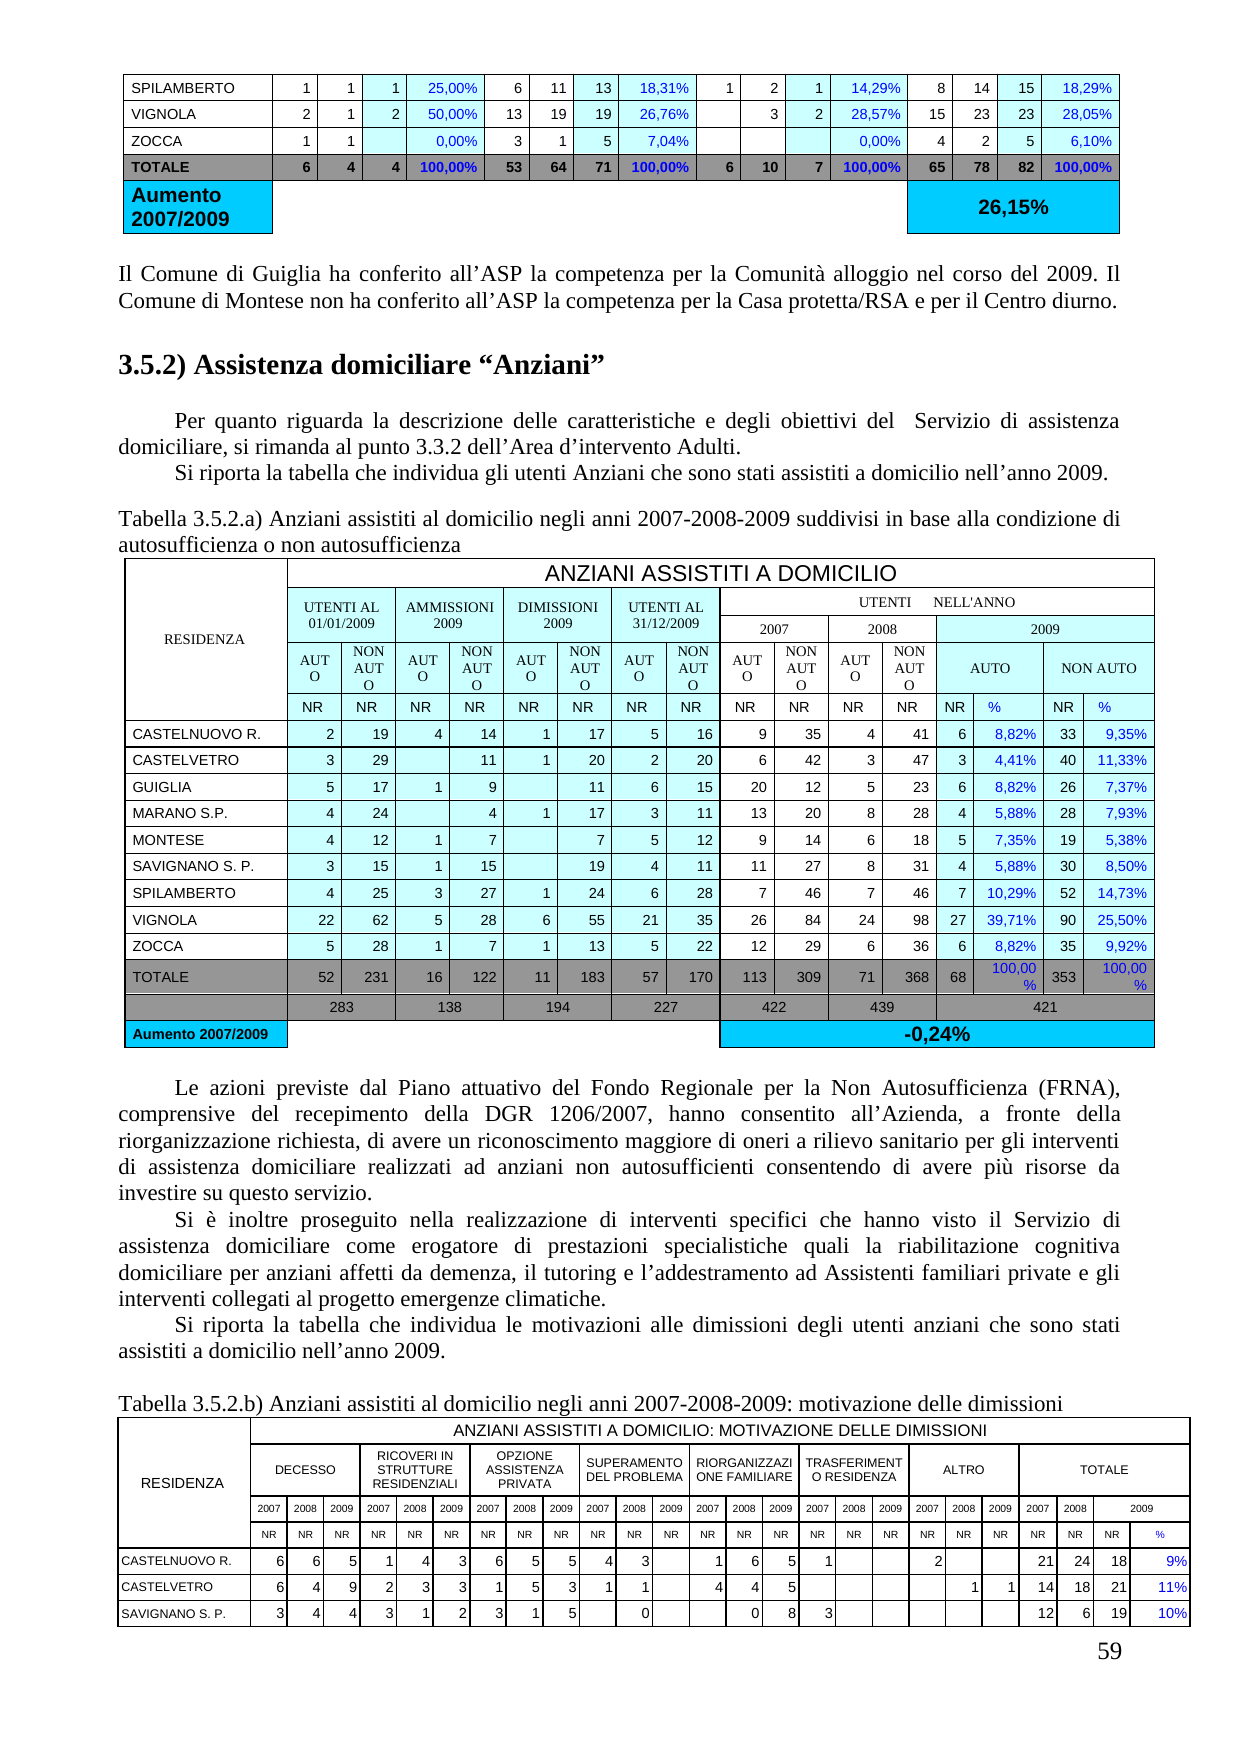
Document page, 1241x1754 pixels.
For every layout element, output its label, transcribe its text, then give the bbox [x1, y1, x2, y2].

table_cell 19 [574, 101, 618, 127]
table_cell ZOCCA [126, 934, 287, 959]
table_cell 22 [288, 907, 341, 932]
table_cell AUTO [612, 643, 666, 693]
table_cell 8 [763, 1601, 798, 1626]
table_cell 16 [667, 721, 719, 746]
table_cell 6 [829, 934, 882, 959]
table_cell 1 [504, 748, 557, 773]
table_cell 5,88% [974, 801, 1043, 826]
table_cell 113 [721, 960, 774, 993]
table_cell 3 [288, 854, 341, 879]
table_cell 10,29% [974, 880, 1043, 906]
table_cell 16 [396, 960, 449, 993]
table_cell 2007 [1020, 1497, 1056, 1521]
table_cell 68 [937, 960, 973, 993]
table_cell 2008 [397, 1497, 432, 1521]
table_cell 11 [450, 748, 503, 773]
table_cell % [974, 694, 1043, 720]
table_cell SAVIGNANO S. P. [126, 854, 287, 879]
table_cell 41 [883, 721, 936, 746]
table_header ANZIANI ASSISTITI A DOMICILIO: MOTIVAZIONE DELLE DIMISSIONI [251, 1418, 1189, 1443]
table_cell [741, 128, 785, 153]
table_cell [396, 1021, 450, 1047]
table_cell NR [667, 694, 719, 720]
table_cell 7 [829, 880, 882, 906]
table_cell 3 [544, 1575, 579, 1599]
table_cell 4 [937, 801, 973, 826]
table_cell NR [434, 1523, 469, 1547]
table_cell 11 [504, 960, 557, 993]
table_cell 3 [251, 1601, 286, 1626]
table_cell [910, 1601, 945, 1626]
table_cell 28 [450, 907, 503, 932]
table_cell CASTELVETRO [119, 1575, 250, 1599]
table_cell AMMISSIONI 2009 [396, 588, 503, 642]
table_cell SUPERAMENTO DEL PROBLEMA [580, 1445, 689, 1495]
table_cell 35 [775, 721, 828, 746]
table_cell 2008 [507, 1497, 542, 1521]
table_cell 8,82% [974, 721, 1043, 746]
table_cell 12 [667, 827, 719, 853]
table_cell 19 [1044, 827, 1083, 853]
table_cell 7 [721, 880, 774, 906]
table_cell 2007 [251, 1497, 286, 1521]
table_cell 19 [558, 854, 611, 879]
table_cell 1 [530, 128, 573, 153]
table_cell 11 [667, 854, 719, 879]
table_cell VIGNOLA [126, 907, 287, 932]
table_cell 8 [908, 75, 952, 100]
table_cell 353 [1044, 960, 1083, 993]
table_cell NR [775, 694, 828, 720]
table_cell 13 [485, 101, 529, 127]
table_cell 26 [721, 907, 774, 932]
table_cell 4 [288, 827, 341, 853]
table_cell 14,73% [1084, 880, 1154, 906]
table_cell 15 [998, 75, 1041, 100]
table_cell 1 [396, 934, 449, 959]
table_cell 9 [324, 1575, 359, 1599]
table_cell NR [251, 1523, 286, 1547]
table_cell 1 [697, 75, 740, 100]
table_cell 4 [580, 1549, 615, 1573]
table_cell 2 [786, 101, 830, 127]
table_cell 6 [721, 748, 774, 773]
table_cell NR [361, 1523, 396, 1547]
table_cell 9% [1131, 1549, 1189, 1573]
table_cell 78 [953, 155, 997, 180]
table_cell NR [507, 1523, 542, 1547]
table_cell 4 [318, 155, 362, 180]
table_cell 100,00% [407, 155, 484, 180]
table_cell 1 [396, 774, 449, 799]
table_cell 283 [288, 995, 395, 1020]
table_cell 3 [617, 1549, 652, 1573]
table_cell [396, 748, 449, 773]
table_cell NON AUTO [1044, 643, 1154, 693]
table_cell [697, 128, 740, 153]
table_cell 19 [342, 721, 395, 746]
table_cell ALTRO [910, 1445, 1018, 1495]
table_cell 1 [800, 1549, 835, 1573]
table_cell 7,93% [1084, 801, 1154, 826]
table_cell 2007 [361, 1497, 396, 1521]
table_cell 2008 [836, 1497, 872, 1521]
table_cell NR [1058, 1523, 1093, 1547]
table_cell 28,57% [831, 101, 907, 127]
table_cell 227 [612, 995, 719, 1020]
table_cell 231 [342, 960, 395, 993]
table_cell 28 [342, 934, 395, 959]
text Il Comune di Guiglia ha conferito all’ASP la competenza per la Comunità alloggio nel corso del 2009. Il Comune di Montese non ha conferito all’ASP la competenza per la Casa protetta/RSA e per il Centro diurno. [118, 261, 1122, 313]
table_cell 17 [558, 721, 611, 746]
table_cell 18,31% [619, 75, 696, 100]
table_cell 23 [998, 101, 1041, 127]
table_cell NR [653, 1523, 689, 1547]
table_cell 2008 [727, 1497, 762, 1521]
table_cell NR [580, 1523, 615, 1547]
table_cell 11 [721, 854, 774, 879]
table_cell NON AUTO [342, 643, 395, 693]
table_cell DECESSO [251, 1445, 359, 1495]
table_cell NR [612, 694, 666, 720]
table_cell NR [342, 694, 395, 720]
table_cell 2008 [829, 616, 936, 642]
table_cell NR [450, 694, 503, 720]
table_cell [786, 181, 830, 233]
table_cell 2 [741, 75, 785, 100]
table_cell 2 [910, 1549, 945, 1573]
table_cell 3 [800, 1601, 835, 1626]
table_cell [830, 181, 907, 233]
table_cell 13 [558, 934, 611, 959]
table_cell 4 [450, 801, 503, 826]
table_cell 8,82% [974, 934, 1043, 959]
table_cell 10% [1131, 1601, 1189, 1626]
table_cell 8 [829, 854, 882, 879]
table_cell 2009 [434, 1497, 469, 1521]
table_cell [273, 181, 317, 233]
table_cell 5 [612, 827, 666, 853]
table_cell [288, 1021, 396, 1047]
table_cell 4 [324, 1601, 359, 1626]
table_cell 9 [721, 721, 774, 746]
table_cell [504, 1021, 558, 1047]
table_cell 3 [397, 1575, 432, 1599]
table_cell [983, 1549, 1018, 1573]
table_cell NR [617, 1523, 652, 1547]
table_cell [504, 827, 557, 853]
table_cell UTENTI AL 01/01/2009 [288, 588, 395, 642]
table_cell 7 [786, 155, 830, 180]
table_cell [696, 181, 741, 233]
table_header RESIDENZA [126, 559, 287, 720]
table_cell 1 [504, 880, 557, 906]
text Tabella 3.5.2.a) Anziani assistiti al domicilio negli anni 2007-2008-2009 suddivisi in base alla condizione di autosufficienza o non autosufficienza [118, 505, 1122, 558]
table_cell 100,00% [1042, 155, 1119, 180]
table_cell 12 [1020, 1601, 1056, 1626]
table_cell NR [690, 1523, 725, 1547]
table_cell [690, 1601, 725, 1626]
table_cell Aumento 2007/2009 [124, 181, 272, 233]
table_cell VIGNOLA [124, 101, 272, 127]
table_cell 4 [288, 1601, 323, 1626]
table_cell 4 [937, 854, 973, 879]
table_cell 1 [318, 128, 362, 153]
table_cell AUTO [829, 643, 882, 693]
table_cell [504, 774, 557, 799]
table_cell NR [288, 1523, 323, 1547]
table_cell 1 [946, 1575, 981, 1599]
table_cell 5 [396, 907, 449, 932]
table_cell -0,24% [721, 1021, 1154, 1047]
table_cell 100,00% [1084, 960, 1154, 993]
table_cell [363, 128, 406, 153]
table_cell 3 [471, 1601, 505, 1626]
table_cell 71 [829, 960, 882, 993]
table_cell 35 [667, 907, 719, 932]
table_cell 24 [1058, 1549, 1093, 1573]
table_cell 30 [1044, 854, 1083, 879]
table_cell 4 [727, 1575, 762, 1599]
table_cell AUTO [721, 643, 774, 693]
table_cell 3 [741, 101, 785, 127]
table_cell 439 [829, 995, 936, 1020]
table_cell 421 [937, 995, 1154, 1020]
table_cell 5 [612, 934, 666, 959]
table_header RESIDENZA [119, 1418, 250, 1547]
table_cell [653, 1601, 689, 1626]
table_cell 1 [507, 1601, 542, 1626]
table_cell 7,35% [974, 827, 1043, 853]
table_cell 26,76% [619, 101, 696, 127]
table_cell NR [1044, 694, 1083, 720]
table_cell 57 [612, 960, 666, 993]
table_cell 23 [883, 774, 936, 799]
table_cell 2009 [324, 1497, 359, 1521]
table_cell 15 [450, 854, 503, 879]
table_cell 84 [775, 907, 828, 932]
table_cell 8,82% [974, 774, 1043, 799]
table_cell 2009 [937, 616, 1154, 642]
table_cell NR [836, 1523, 872, 1547]
table_cell NR [1020, 1523, 1056, 1547]
table_cell 0 [617, 1601, 652, 1626]
table_cell CASTELNUOVO R. [119, 1549, 250, 1573]
table_cell 1 [273, 128, 317, 153]
table_cell 12 [342, 827, 395, 853]
table_cell 3 [434, 1549, 469, 1573]
table_cell NR [883, 694, 936, 720]
text Per quanto riguarda la descrizione delle caratteristiche e degli obiettivi del Servizio di assistenza domiciliare, si rimanda al punto 3.3.2 dell’Area d’intervento Adulti. [118, 407, 1122, 459]
table_cell 5 [288, 934, 341, 959]
table_cell NR [504, 694, 557, 720]
table_cell 1 [617, 1575, 652, 1599]
table_cell NR [721, 694, 774, 720]
table_cell 2009 [544, 1497, 579, 1521]
table_cell 11 [558, 774, 611, 799]
table_cell 1 [690, 1549, 725, 1573]
table_cell TRASFERIMENTO RESIDENZA [800, 1445, 908, 1495]
table_cell AUTO [504, 643, 557, 693]
table_cell 18 [883, 827, 936, 853]
table_cell NR [983, 1523, 1018, 1547]
table_cell 27 [937, 907, 973, 932]
table_cell 183 [558, 960, 611, 993]
table_cell 20 [721, 774, 774, 799]
table_cell TOTALE [126, 960, 287, 993]
table_cell [910, 1575, 945, 1599]
table_cell 15 [342, 854, 395, 879]
table_cell NR [829, 694, 882, 720]
table_cell [946, 1549, 981, 1573]
table_cell [836, 1549, 872, 1573]
table_cell 6 [251, 1575, 286, 1599]
table_cell 9,92% [1084, 934, 1154, 959]
table_cell 5 [544, 1601, 579, 1626]
table_cell [396, 801, 449, 826]
table_cell [800, 1575, 835, 1599]
table_cell 0,00% [831, 128, 907, 153]
table_cell [529, 181, 574, 233]
table_cell 2009 [763, 1497, 798, 1521]
table_cell [786, 128, 830, 153]
table_cell 4 [690, 1575, 725, 1599]
table_cell 6 [937, 721, 973, 746]
table_cell % [1131, 1523, 1189, 1547]
table_cell [318, 181, 362, 233]
text Tabella 3.5.2.b) Anziani assistiti al domicilio negli anni 2007-2008-2009: motivazione delle dimissioni [118, 1390, 1122, 1417]
table_cell 7 [450, 934, 503, 959]
table_cell 2 [361, 1575, 396, 1599]
table_cell 1 [363, 75, 406, 100]
table_cell 71 [574, 155, 618, 180]
table_cell 5 [507, 1575, 542, 1599]
table_cell 65 [908, 155, 952, 180]
table_cell [653, 1575, 689, 1599]
table_cell 5,38% [1084, 827, 1154, 853]
table_cell 2007 [471, 1497, 505, 1521]
table_cell 309 [775, 960, 828, 993]
text Le azioni previste dal Piano attuativo del Fondo Regionale per la Non Autosufficienza (FRNA), comprensive del recepimento della DGR 1206/2007, hanno consentito all’Azienda, a fronte della riorganizzazione richiesta, di avere un riconoscimento maggiore di oneri a rilievo sanitario per gli interventi di assistenza domiciliare realizzati ad anziani non autosufficienti consentendo di avere più risorse da investire su questo servizio. [118, 1074, 1122, 1206]
table_cell 5 [324, 1549, 359, 1573]
table_cell 35 [1044, 934, 1083, 959]
table_cell 5 [574, 128, 618, 153]
table_cell 11,33% [1084, 748, 1154, 773]
table_cell 62 [342, 907, 395, 932]
table_cell 10 [741, 155, 785, 180]
table_cell 3 [829, 748, 882, 773]
table_cell 33 [1044, 721, 1083, 746]
table_cell NON AUTO [667, 643, 719, 693]
table_cell 22 [667, 934, 719, 959]
table_cell 3 [396, 880, 449, 906]
table_cell 368 [883, 960, 936, 993]
table_cell 2007 [690, 1497, 725, 1521]
table_cell [362, 181, 407, 233]
table_cell 47 [883, 748, 936, 773]
table_cell 40 [1044, 748, 1083, 773]
table_cell 15 [667, 774, 719, 799]
table_cell 6 [829, 827, 882, 853]
table_cell 11 [667, 801, 719, 826]
table_cell NON AUTO [450, 643, 503, 693]
table_cell [873, 1575, 908, 1599]
table_cell 28 [883, 801, 936, 826]
table_cell TOTALE [124, 155, 272, 180]
table_cell 4,41% [974, 748, 1043, 773]
table_cell 11 [530, 75, 573, 100]
table_cell 1 [983, 1575, 1018, 1599]
table_cell SPILAMBERTO [126, 880, 287, 906]
table_cell MARANO S.P. [126, 801, 287, 826]
table_cell 1 [318, 101, 362, 127]
table_cell 5 [507, 1549, 542, 1573]
table_cell 4 [397, 1549, 432, 1573]
table_cell 31 [883, 854, 936, 879]
table_cell 23 [953, 101, 997, 127]
table_cell 8 [829, 801, 882, 826]
table_cell 14 [775, 827, 828, 853]
table_cell 21 [1094, 1575, 1129, 1599]
table_cell [619, 181, 696, 233]
table_cell OPZIONE ASSISTENZA PRIVATA [471, 1445, 579, 1495]
table_cell 100,00% [831, 155, 907, 180]
table_cell 1 [396, 827, 449, 853]
table_cell 2008 [617, 1497, 652, 1521]
table_cell 25 [342, 880, 395, 906]
table_cell 14 [953, 75, 997, 100]
table_cell 2 [273, 101, 317, 127]
table_cell 52 [1044, 880, 1083, 906]
table_cell 2008 [288, 1497, 323, 1521]
table_cell [836, 1575, 872, 1599]
table_cell AUTO [396, 643, 449, 693]
table_cell 422 [721, 995, 828, 1020]
table_cell 6 [504, 907, 557, 932]
table_cell 27 [450, 880, 503, 906]
table_cell 21 [1020, 1549, 1056, 1573]
table_cell 50,00% [407, 101, 484, 127]
table_cell 14 [450, 721, 503, 746]
table_cell CASTELVETRO [126, 748, 287, 773]
table_cell 6 [1058, 1601, 1093, 1626]
table_cell 138 [396, 995, 503, 1020]
table_cell 5 [544, 1549, 579, 1573]
table_cell 1 [504, 934, 557, 959]
table_cell 1 [504, 721, 557, 746]
table_cell 2009 [653, 1497, 689, 1521]
table_cell 1 [396, 854, 449, 879]
table_cell 27 [775, 854, 828, 879]
table_cell [558, 1021, 612, 1047]
table_cell 53 [485, 155, 529, 180]
table_cell TOTALE [1020, 1445, 1189, 1495]
table_cell 4 [363, 155, 406, 180]
table_cell DIMISSIONI 2009 [504, 588, 611, 642]
table_cell 6 [273, 155, 317, 180]
table_cell 6 [612, 774, 666, 799]
table_cell 55 [558, 907, 611, 932]
table_cell 8,50% [1084, 854, 1154, 879]
table_cell 3 [612, 801, 666, 826]
table_cell 2008 [946, 1497, 981, 1521]
table_cell 1 [471, 1575, 505, 1599]
table_cell UTENTI AL 31/12/2009 [612, 588, 719, 642]
table_cell 29 [342, 748, 395, 773]
table_cell 9 [721, 827, 774, 853]
text 3.5.2) Assistenza domiciliare “Anziani” [118, 347, 1122, 380]
table_cell NR [471, 1523, 505, 1547]
table_cell 12 [775, 774, 828, 799]
table_cell 6 [612, 880, 666, 906]
table_cell 5 [998, 128, 1041, 153]
table_cell 7,04% [619, 128, 696, 153]
table_cell 13 [721, 801, 774, 826]
table_cell 24 [829, 907, 882, 932]
table_cell 15 [908, 101, 952, 127]
table_cell 6 [937, 934, 973, 959]
table_cell 5 [763, 1549, 798, 1573]
table_cell [574, 181, 618, 233]
table_cell 2009 [983, 1497, 1018, 1521]
table_cell 18 [1094, 1549, 1129, 1573]
table_cell 100,00% [974, 960, 1043, 993]
table_cell NR [946, 1523, 981, 1547]
table_cell 4 [612, 854, 666, 879]
table_cell [126, 995, 287, 1020]
table_cell NON AUTO [775, 643, 828, 693]
text Si è inoltre proseguito nella realizzazione di interventi specifici che hanno visto il Servizio di assistenza domiciliare come erogatore di prestazioni specialistiche quali la riabilitazione cognitiva domiciliare per anziani affetti da demenza, il tutoring e l’addestramento ad Assistenti familiari private e gli interventi collegati al progetto emergenze climatiche. [118, 1206, 1122, 1311]
table_cell 2009 [1094, 1497, 1189, 1521]
table_cell [450, 1021, 504, 1047]
table_cell NON AUTO [883, 643, 936, 693]
table_cell 64 [530, 155, 573, 180]
table_cell NR [763, 1523, 798, 1547]
table_cell NR [727, 1523, 762, 1547]
table_cell 3 [361, 1601, 396, 1626]
table_cell 26 [1044, 774, 1083, 799]
table_cell 3 [937, 748, 973, 773]
table_cell AUTO [288, 643, 341, 693]
text Si riporta la tabella che individua gli utenti Anziani che sono stati assistiti a domicilio nell’anno 2009. [118, 459, 1122, 486]
table_cell [836, 1601, 872, 1626]
table_cell 0 [727, 1601, 762, 1626]
table_cell 5,88% [974, 854, 1043, 879]
table_cell 4 [908, 128, 952, 153]
table_cell 7,37% [1084, 774, 1154, 799]
table_cell 2007 [721, 616, 828, 642]
table_cell 5 [937, 827, 973, 853]
table_cell 19 [530, 101, 573, 127]
table_cell 12 [721, 934, 774, 959]
table_cell 2 [434, 1601, 469, 1626]
table_cell 6 [697, 155, 740, 180]
table_cell 28,05% [1042, 101, 1119, 127]
table_cell 26,15% [908, 181, 1119, 233]
table_cell 20 [775, 801, 828, 826]
table_cell 2009 [873, 1497, 908, 1521]
table_cell 3 [485, 128, 529, 153]
table_cell 2 [612, 748, 666, 773]
table_cell NR [873, 1523, 908, 1547]
table_cell NR [324, 1523, 359, 1547]
table_cell 2007 [580, 1497, 615, 1521]
table_cell [873, 1601, 908, 1626]
table_cell 17 [558, 801, 611, 826]
table_cell 7 [937, 880, 973, 906]
table_cell RICOVERI IN STRUTTURE RESIDENZIALI [361, 1445, 469, 1495]
table_cell 7 [450, 827, 503, 853]
table_cell 2 [288, 721, 341, 746]
table_cell 14 [1020, 1575, 1056, 1599]
table_cell 1 [361, 1549, 396, 1573]
table_cell 90 [1044, 907, 1083, 932]
table_cell NR [1094, 1523, 1129, 1547]
table_cell 2 [953, 128, 997, 153]
table_cell 17 [342, 774, 395, 799]
table_cell 82 [998, 155, 1041, 180]
table_cell GUIGLIA [126, 774, 287, 799]
table_cell 24 [342, 801, 395, 826]
table_cell NR [800, 1523, 835, 1547]
table_cell 5 [829, 774, 882, 799]
table_cell 5 [288, 774, 341, 799]
table_cell 3 [434, 1575, 469, 1599]
table_cell 1 [397, 1601, 432, 1626]
table_cell 9 [450, 774, 503, 799]
table_cell 24 [558, 880, 611, 906]
table_cell 6 [727, 1549, 762, 1573]
table_cell 2007 [910, 1497, 945, 1521]
table_cell 6 [471, 1549, 505, 1573]
table_cell 6 [485, 75, 529, 100]
table_cell NR [396, 694, 449, 720]
table_cell [946, 1601, 981, 1626]
table_cell 6 [288, 1549, 323, 1573]
table_cell 11% [1131, 1575, 1189, 1599]
table_cell 9,35% [1084, 721, 1154, 746]
table_cell CASTELNUOVO R. [126, 721, 287, 746]
table_cell 1 [580, 1575, 615, 1599]
table_cell UTENTI NELL'ANNO [721, 588, 1154, 615]
table_cell [983, 1601, 1018, 1626]
table_cell ZOCCA [124, 128, 272, 153]
table_cell [741, 181, 786, 233]
table_cell 6 [251, 1549, 286, 1573]
table_cell 2 [363, 101, 406, 127]
table_cell NON AUTO [558, 643, 611, 693]
table_cell 4 [288, 1575, 323, 1599]
table_cell [580, 1601, 615, 1626]
table_cell [504, 854, 557, 879]
text Si riporta la tabella che individua le motivazioni alle dimissioni degli utenti anziani che sono stati assistiti a domicilio nell’anno 2009. [118, 1311, 1122, 1364]
table_cell 18 [1058, 1575, 1093, 1599]
table_cell % [1084, 694, 1154, 720]
table_cell [485, 181, 529, 233]
table_cell 36 [883, 934, 936, 959]
table_cell 5 [763, 1575, 798, 1599]
table_cell [697, 101, 740, 127]
table_cell 19 [1094, 1601, 1129, 1626]
table_cell 20 [667, 748, 719, 773]
table_cell AUTO [937, 643, 1043, 693]
table_cell 5 [612, 721, 666, 746]
table_cell 14,29% [831, 75, 907, 100]
table_cell 4 [288, 801, 341, 826]
table_cell 122 [450, 960, 503, 993]
table_cell NR [397, 1523, 432, 1547]
table_cell 20 [558, 748, 611, 773]
table_cell 28 [667, 880, 719, 906]
table_cell 46 [883, 880, 936, 906]
table_cell [407, 181, 484, 233]
table_cell SAVIGNANO S. P. [119, 1601, 250, 1626]
table_cell SPILAMBERTO [124, 75, 272, 100]
table_cell 4 [396, 721, 449, 746]
table_cell NR [937, 694, 973, 720]
table_cell 1 [504, 801, 557, 826]
table_cell 29 [775, 934, 828, 959]
table_cell 25,00% [407, 75, 484, 100]
table_cell 6 [937, 774, 973, 799]
table_cell 39,71% [974, 907, 1043, 932]
table_cell NR [288, 694, 341, 720]
table_cell 3 [288, 748, 341, 773]
table_cell 170 [667, 960, 719, 993]
table_cell [873, 1549, 908, 1573]
table_cell 21 [612, 907, 666, 932]
table_cell 25,50% [1084, 907, 1154, 932]
table_cell NR [544, 1523, 579, 1547]
table_cell 18,29% [1042, 75, 1119, 100]
table_cell 1 [786, 75, 830, 100]
table_cell 7 [558, 827, 611, 853]
table_header ANZIANI ASSISTITI A DOMICILIO [288, 559, 1154, 587]
table_cell [653, 1549, 689, 1573]
table_cell 42 [775, 748, 828, 773]
table_cell 100,00% [619, 155, 696, 180]
table_cell 1 [318, 75, 362, 100]
table_cell Aumento 2007/2009 [126, 1021, 287, 1047]
table_cell 2008 [1058, 1497, 1093, 1521]
table_cell 46 [775, 880, 828, 906]
table_cell 52 [288, 960, 341, 993]
table_cell 6,10% [1042, 128, 1119, 153]
table_cell NR [910, 1523, 945, 1547]
table_cell MONTESE [126, 827, 287, 853]
table_cell 4 [288, 880, 341, 906]
table_cell 194 [504, 995, 611, 1020]
table_cell 98 [883, 907, 936, 932]
table_cell 2007 [800, 1497, 835, 1521]
table_cell NR [558, 694, 611, 720]
table_cell 28 [1044, 801, 1083, 826]
table_cell 4 [829, 721, 882, 746]
table_cell [612, 1021, 719, 1047]
table_cell RIORGANIZZAZIONE FAMILIARE [690, 1445, 798, 1495]
table_cell 1 [273, 75, 317, 100]
table_cell 13 [574, 75, 618, 100]
table_cell 0,00% [407, 128, 484, 153]
